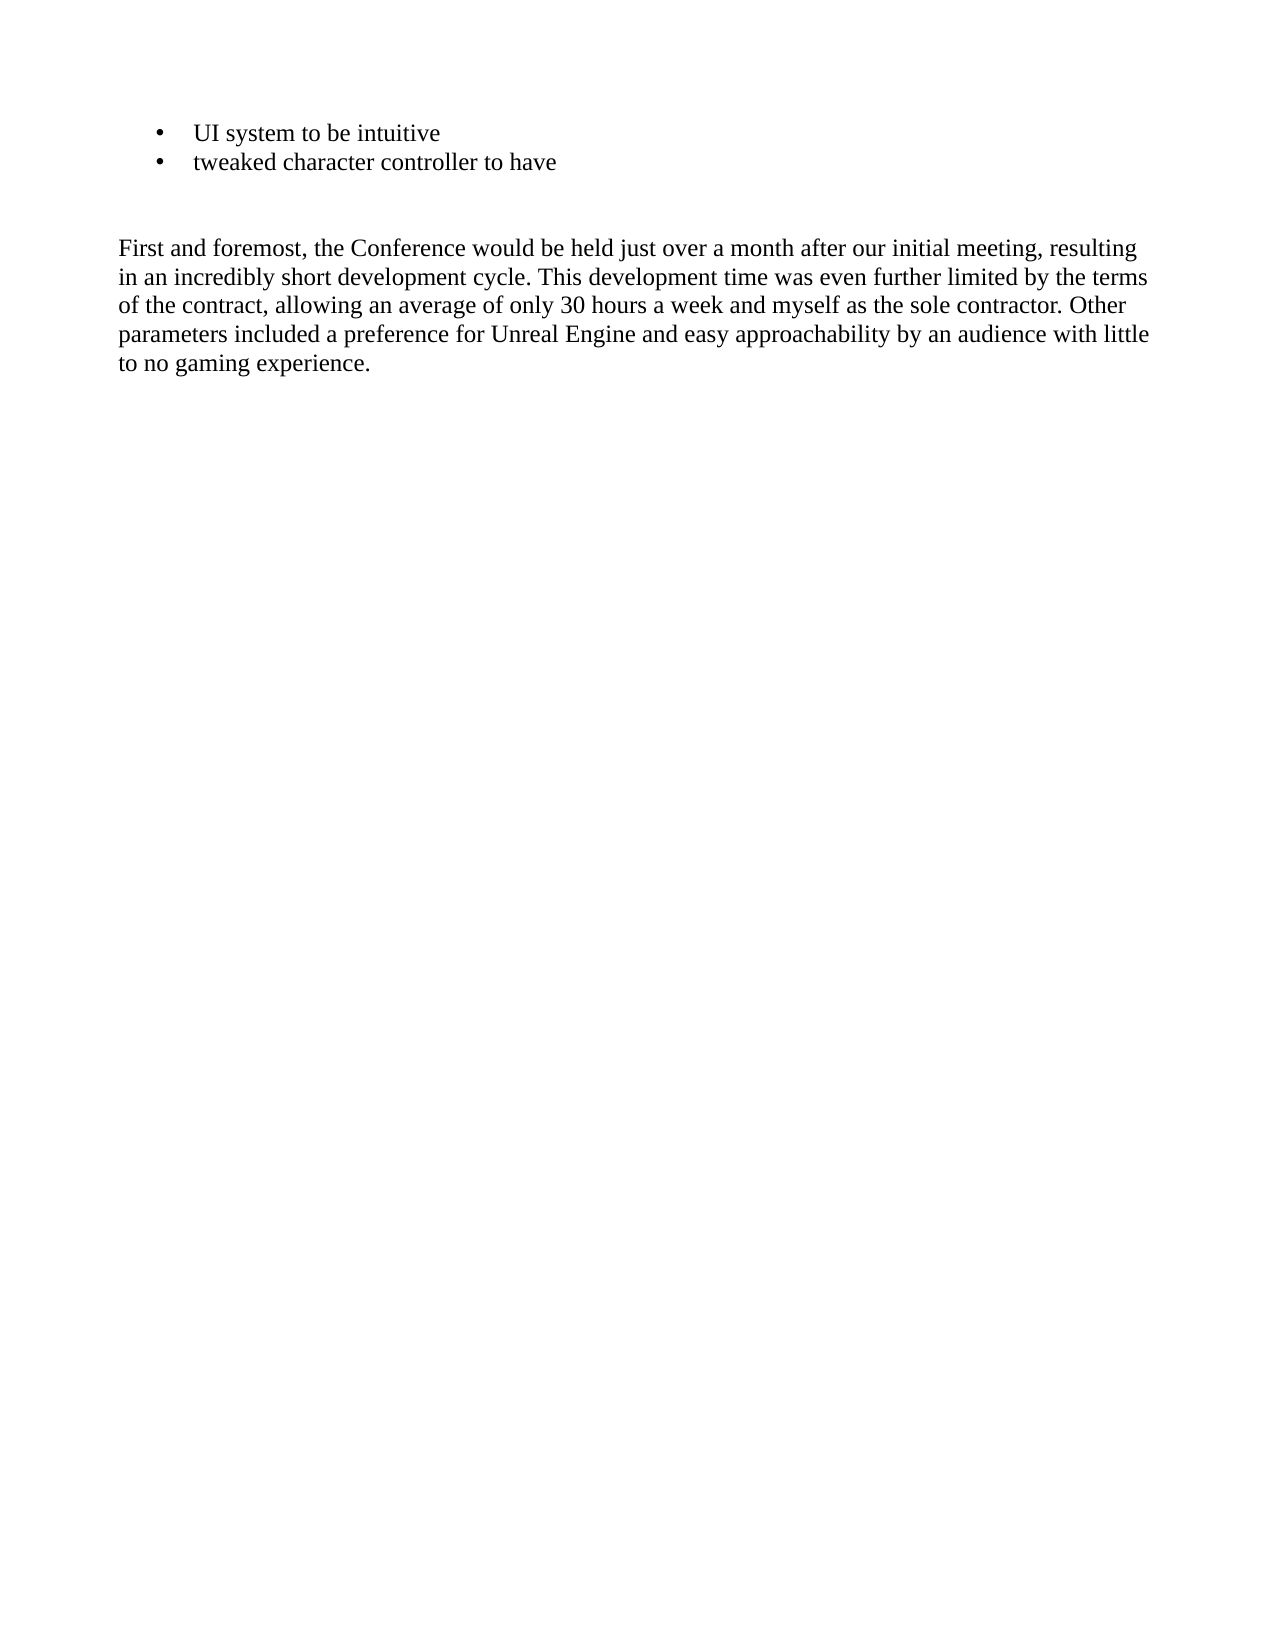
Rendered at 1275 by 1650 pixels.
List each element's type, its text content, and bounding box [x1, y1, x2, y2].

list tweaked character controller to have [156, 147, 1157, 176]
text First and foremost, the Conference would be held just over a month after our initial meeting, resulting in an incredibly short development cycle. This development time was even further limited by the terms of the contract, allowing an average of only 30 hours a week and myself as the sole contractor. Other parameters included a preference for Unreal Engine and easy approachability by an audience with little to no gaming experience. [118, 233, 1157, 377]
list UI system to be intuitive [156, 118, 1157, 147]
